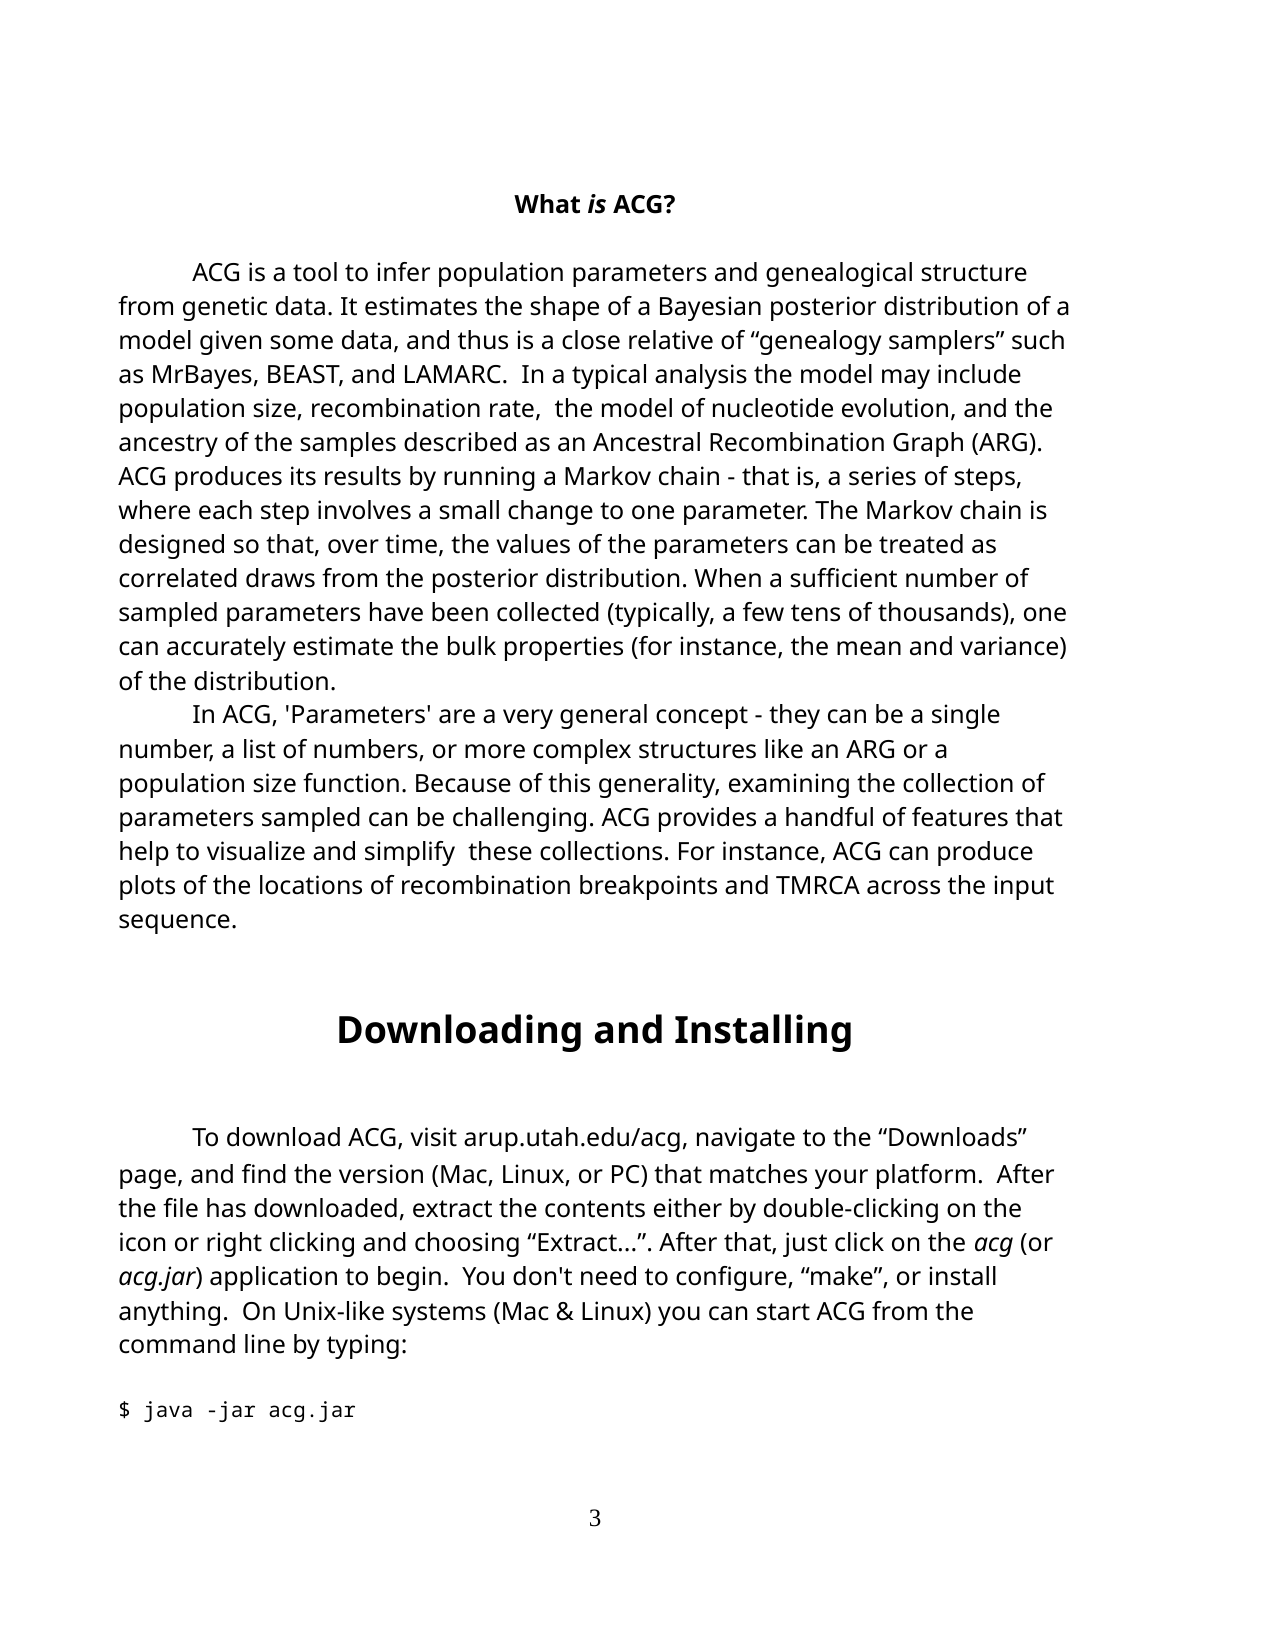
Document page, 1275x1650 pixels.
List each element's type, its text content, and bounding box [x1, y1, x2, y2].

text ACG is a tool to infer population parameters and genealogical structure from genetic data. It estimates the shape of a Bayesian posterior distribution of a model given some data, and thus is a close relative of “genealogy samplers” such as MrBayes, BEAST, and LAMARC. In a typical analysis the model may include population size, recombination rate, the model of nucleotide evolution, and the ancestry of the samples described as an Ancestral Recombination Graph (ARG). ACG produces its results by running a Markov chain - that is, a series of steps, where each step involves a small change to one parameter. The Markov chain is designed so that, over time, the values of the parameters can be treated as correlated draws from the posterior distribution. When a sufficient number of sampled parameters have been collected (typically, a few tens of thousands), one can accurately estimate the bulk properties (for instance, the mean and variance) of the distribution. [118, 254, 1071, 697]
text What is ACG? [118, 186, 1071, 220]
text In ACG, 'Parameters' are a very general concept - they can be a single number, a list of numbers, or more complex structures like an ARG or a population size function. Because of this generality, examining the collection of parameters sampled can be challenging. ACG provides a handful of features that help to visualize and simplify these collections. For instance, ACG can produce plots of the locations of recombination breakpoints and TMRCA across the input sequence. [118, 697, 1071, 936]
text To download ACG, visit arup.utah.edu/acg, navigate to the “Downloads” page, and find the version (Mac, Linux, or PC) that matches your platform. After the file has downloaded, extract the contents either by double-clicking on the icon or right clicking and choosing “Extract...”. After that, just click on the acg (or acg.jar) application to begin. You don't need to configure, “make”, or install anything. On Unix-like systems (Mac & Linux) you can start ACG from the command line by typing: [118, 1106, 1071, 1361]
text $ java -jar acg.jar [118, 1395, 1071, 1424]
text Downloading and Installing [118, 1004, 1071, 1055]
